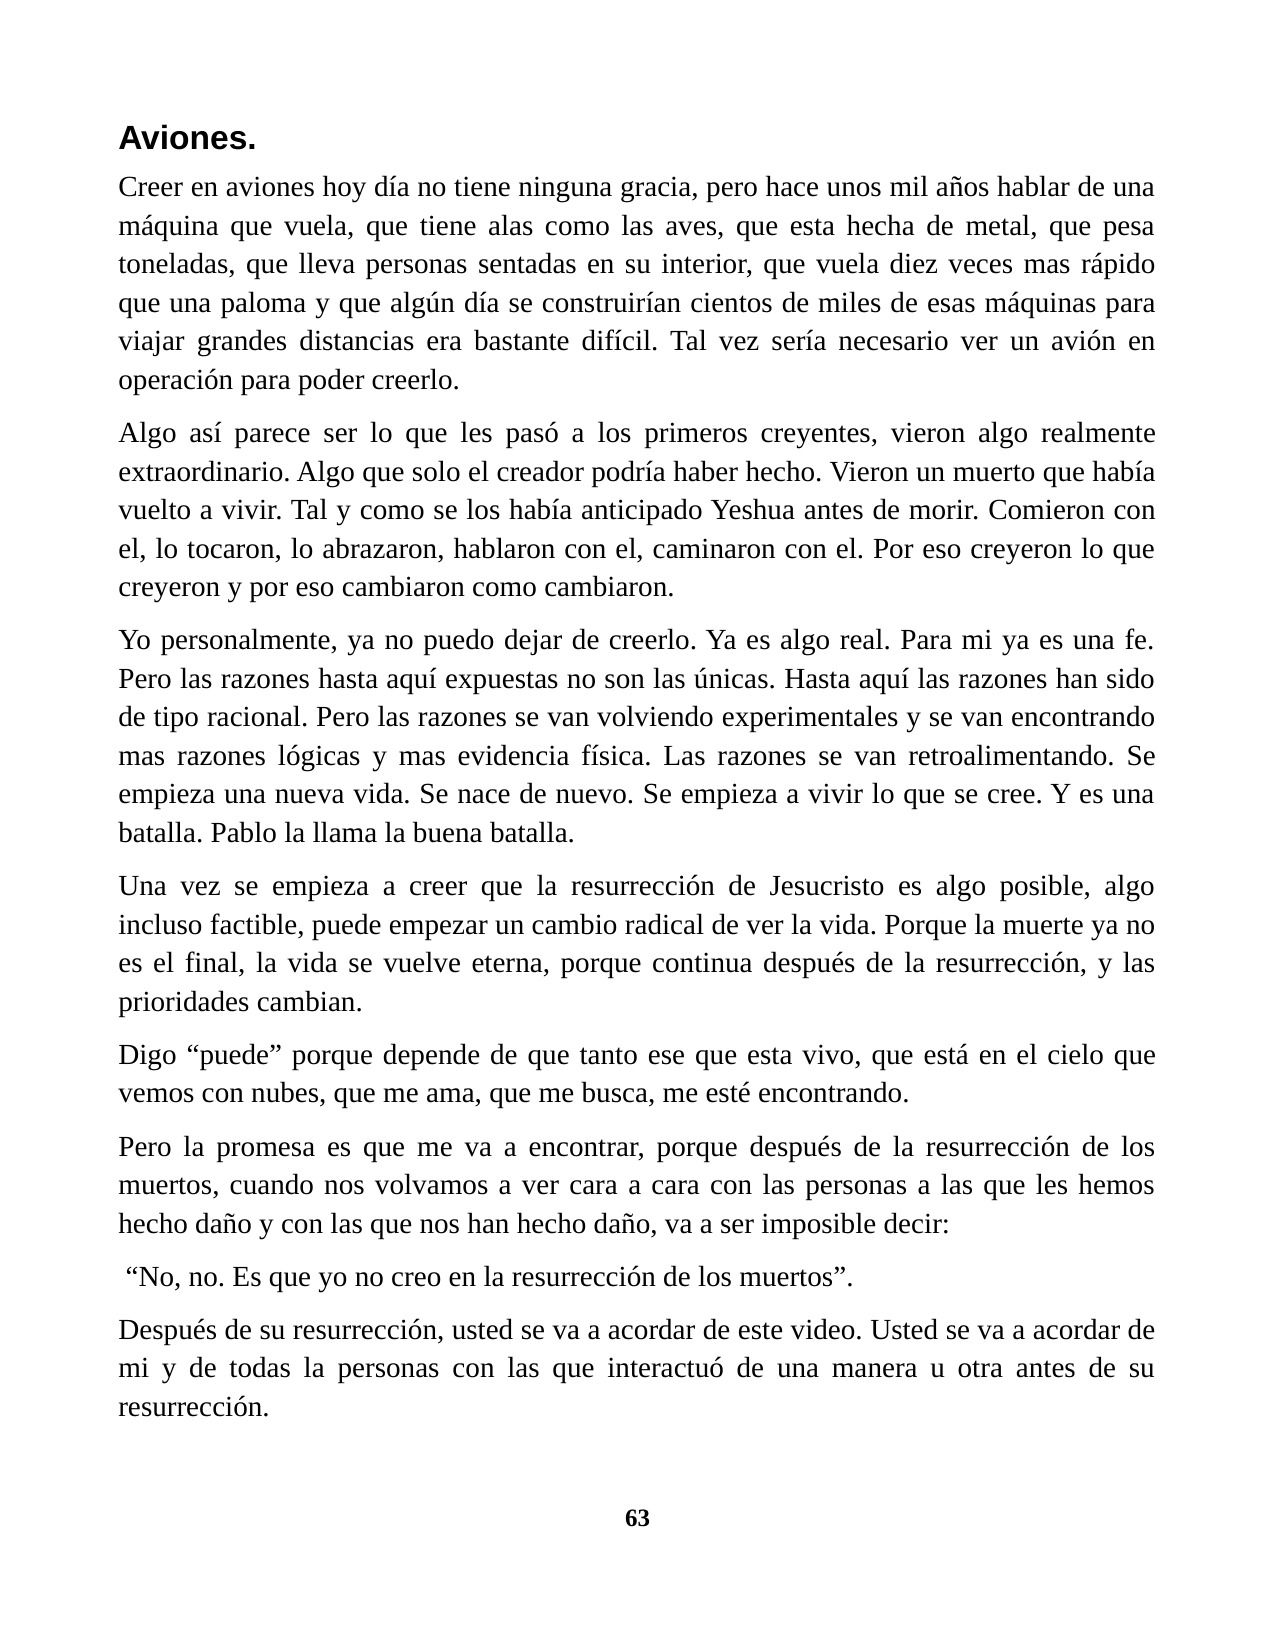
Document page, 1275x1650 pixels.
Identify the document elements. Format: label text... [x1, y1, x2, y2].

text Una vez se empieza a creer que la resurrección de Jesucristo es algo posible, algo incluso factible, puede empezar un cambio radical de ver la vida. Porque la muerte ya no es el final, la vida se vuelve eterna, porque continua después de la resurrección, y las prioridades cambian. [118, 868, 1157, 1017]
text Creer en aviones hoy día no tiene ninguna gracia, pero hace unos mil años hablar de una máquina que vuela, que tiene alas como las aves, que esta hecha de metal, que pesa toneladas, que lleva personas sentadas en su interior, que vuela diez veces mas rápido que una paloma y que algún día se construirían cientos de miles de esas máquinas para viajar grandes distancias era bastante difícil. Tal vez sería necesario ver un avión en operación para poder creerlo. [118, 169, 1157, 396]
text Después de su resurrección, usted se va a acordar de este video. Usted se va a acordar de mi y de todas la personas con las que interactuó de una manera u otra antes de su resurrección. [118, 1312, 1157, 1423]
text “No, no. Es que yo no creo en la resurrección de los muertos”. [118, 1259, 1157, 1292]
text Pero la promesa es que me va a encontrar, porque después de la resurrección de los muertos, cuando nos volvamos a ver cara a cara con las personas a las que les hemos hecho daño y con las que nos han hecho daño, va a ser imposible decir: [118, 1129, 1157, 1239]
text Digo “puede” porque depende de que tanto ese que esta vivo, que está en el cielo que vemos con nubes, que me ama, que me busca, me esté encontrando. [118, 1037, 1157, 1109]
text Algo así parece ser lo que les pasó a los primeros creyentes, vieron algo realmente extraordinario. Algo que solo el creador podría haber hecho. Vieron un muerto que había vuelto a vivir. Tal y como se los había anticipado Yeshua antes de morir. Comieron con el, lo tocaron, lo abrazaron, hablaron con el, caminaron con el. Por eso creyeron lo que creyeron y por eso cambiaron como cambiaron. [118, 415, 1157, 603]
subtitle Aviones. [118, 118, 1157, 157]
text Yo personalmente, ya no puedo dejar de creerlo. Ya es algo real. Para mi ya es una fe. Pero las razones hasta aquí expuestas no son las únicas. Hasta aquí las razones han sido de tipo racional. Pero las razones se van volviendo experimentales y se van encontrando mas razones lógicas y mas evidencia física. Las razones se van retroalimentando. Se empieza una nueva vida. Se nace de nuevo. Se empieza a vivir lo que se cree. Y es una batalla. Pablo la llama la buena batalla. [118, 622, 1157, 849]
